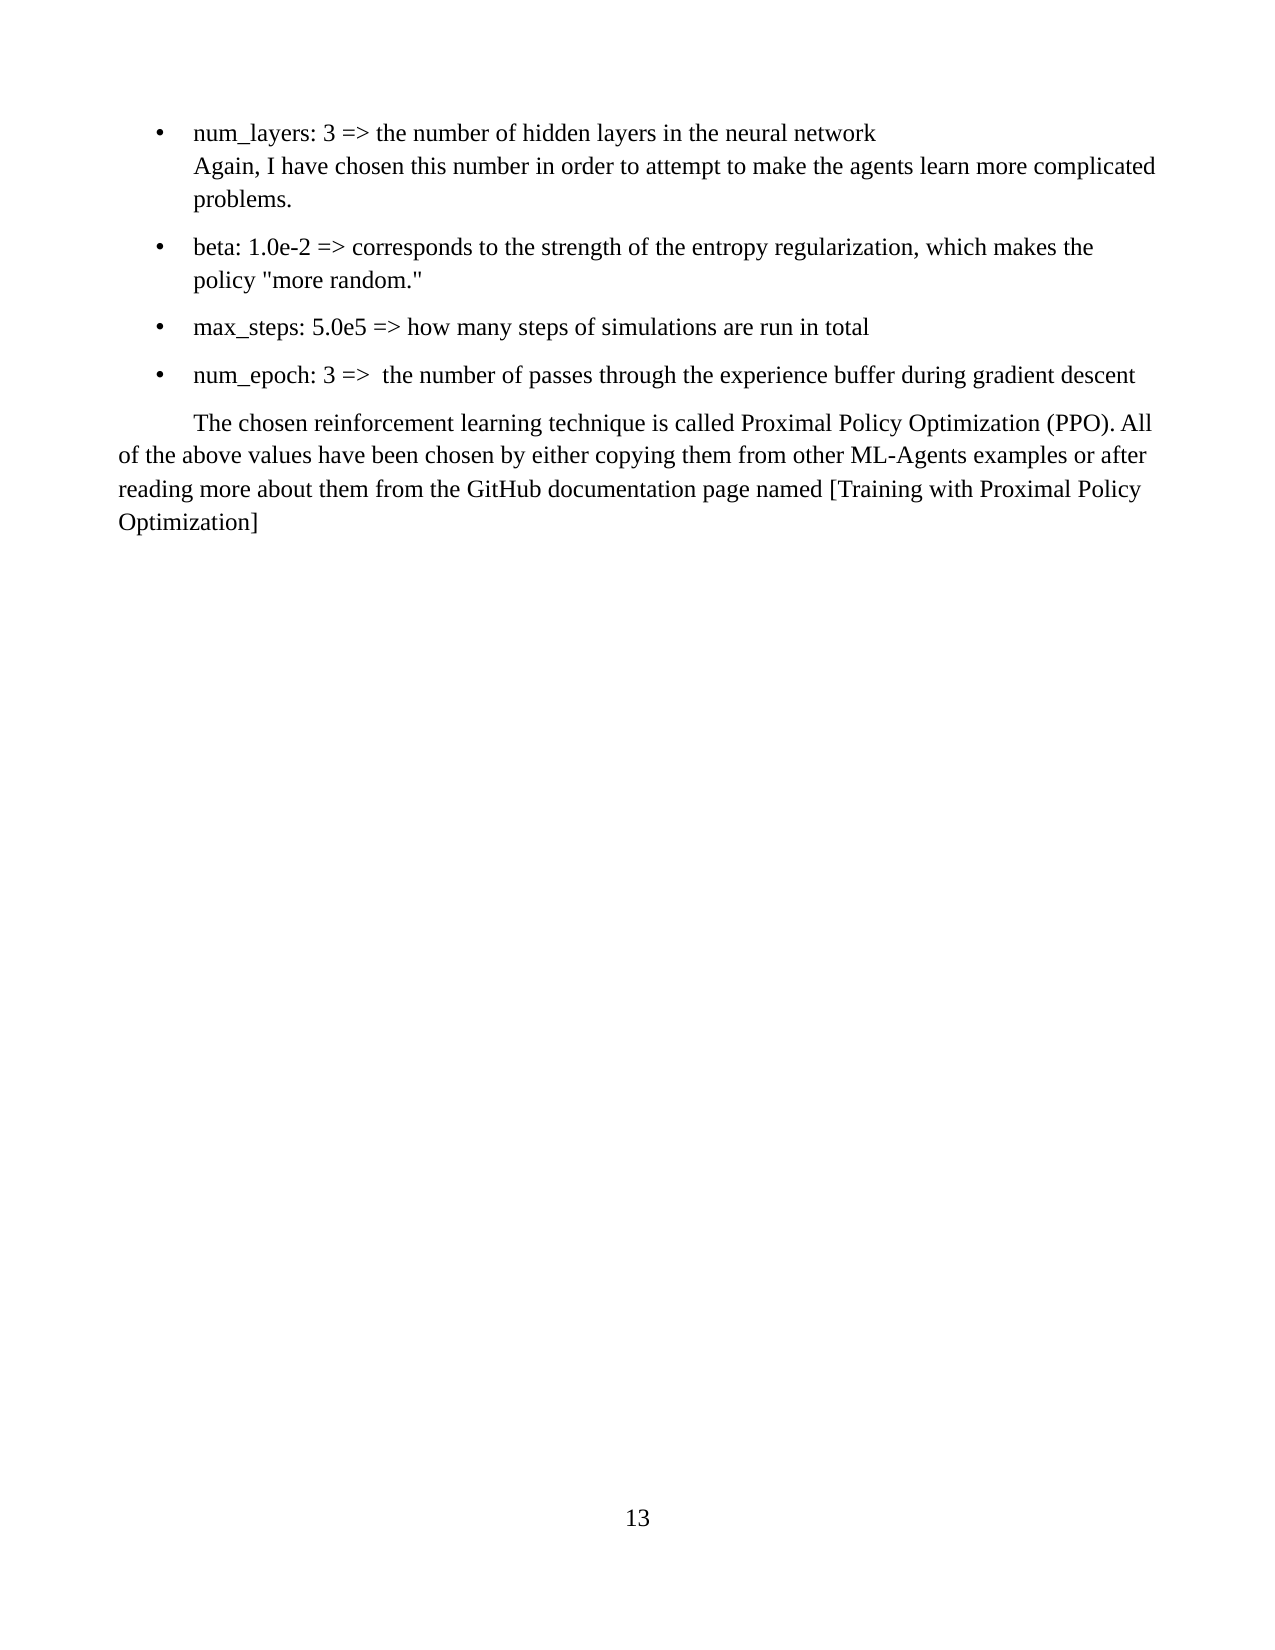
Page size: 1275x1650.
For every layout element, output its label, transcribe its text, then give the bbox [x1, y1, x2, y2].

list beta: 1.0e-2 => corresponds to the strength of the entropy regularization, which makes the policy "more random." [156, 232, 1157, 293]
list num_epoch: 3 => the number of passes through the experience buffer during gradient descent [156, 360, 1157, 389]
text The chosen reinforcement learning technique is called Proximal Policy Optimization (PPO). All of the above values have been chosen by either copying them from other ML-Agents examples or after reading more about them from the GitHub documentation page named [Training with Proximal Policy Optimization] [118, 408, 1157, 535]
list max_steps: 5.0e5 => how many steps of simulations are run in total [156, 312, 1157, 341]
list num_layers: 3 => the number of hidden layers in the neural network Again, I have chosen this number in order to attempt to make the agents learn more complicated problems. [156, 118, 1157, 213]
